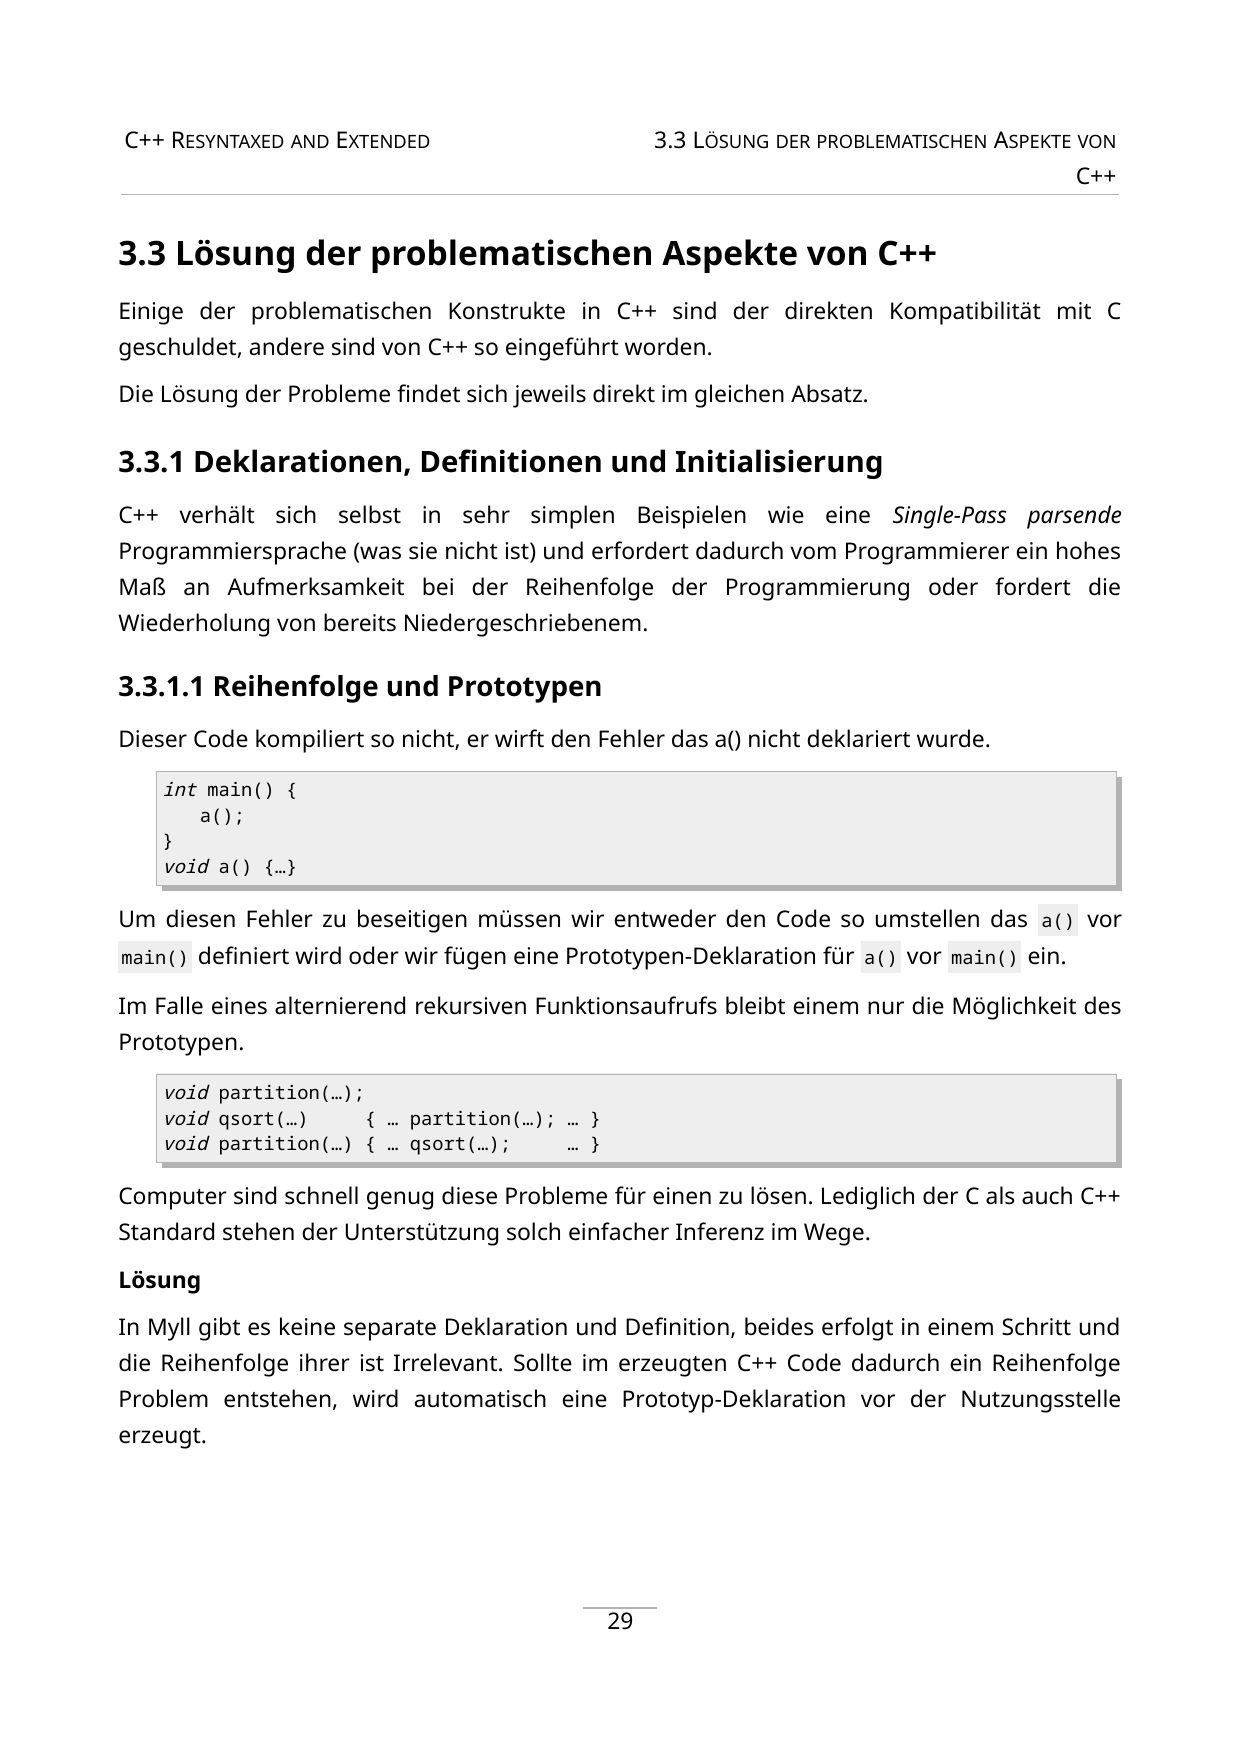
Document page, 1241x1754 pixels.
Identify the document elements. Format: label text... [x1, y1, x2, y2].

text Lösung [118, 1263, 1122, 1295]
text void partition(…); void qsort(…) { … partition(…); … } void partition(…) { … qsort(…); … } [157, 1075, 1116, 1162]
text Dieser Code kompiliert so nicht, er wirft den Fehler das a() nicht deklariert wurde. [118, 723, 1122, 754]
text Die Lösung der Probleme findet sich jeweils direkt im gleichen Absatz. [118, 378, 1122, 409]
subtitle Deklarationen, Definitionen und Initialisierung [118, 441, 1122, 481]
text In Myll gibt es keine separate Deklaration und Definition, beides erfolgt in einem Schritt und die Reihenfolge ihrer ist Irrelevant. Sollte im erzeugten C++ Code dadurch ein Reihenfolge Problem entstehen, wird automatisch eine Prototyp-Deklaration vor der Nutzungsstelle erzeugt. [118, 1311, 1122, 1450]
text Computer sind schnell genug diese Probleme für einen zu lösen. Lediglich der C als auch C++ Standard stehen der Unterstützung solch einfacher Inferenz im Wege. [118, 1180, 1122, 1247]
text int main() { a(); } void a() {…} [157, 772, 1116, 885]
text Um diesen Fehler zu beseitigen müssen wir entweder den Code so umstellen das a() vor main() definiert wird oder wir fügen eine Prototypen-Deklaration für a() vor main() ein. [118, 902, 1122, 973]
text C++ verhält sich selbst in sehr simplen Beispielen wie eine Single-Pass parsende Programmiersprache (was sie nicht ist) und erfordert dadurch vom Programmierer ein hohes Maß an Aufmerksamkeit bei der Reihenfolge der Programmierung oder fordert die Wiederholung von bereits Niedergeschriebenem. [118, 499, 1122, 638]
text Im Falle eines alternierend rekursiven Funktionsaufrufs bleibt einem nur die Möglichkeit des Prototypen. [118, 990, 1122, 1057]
subtitle Lösung der problematischen Aspekte von C++ [118, 230, 1122, 275]
text Einige der problematischen Konstrukte in C++ sind der direkten Kompatibilität mit C geschuldet, andere sind von C++ so eingeführt worden. [118, 295, 1122, 362]
subtitle Reihenfolge und Prototypen [118, 667, 1122, 705]
